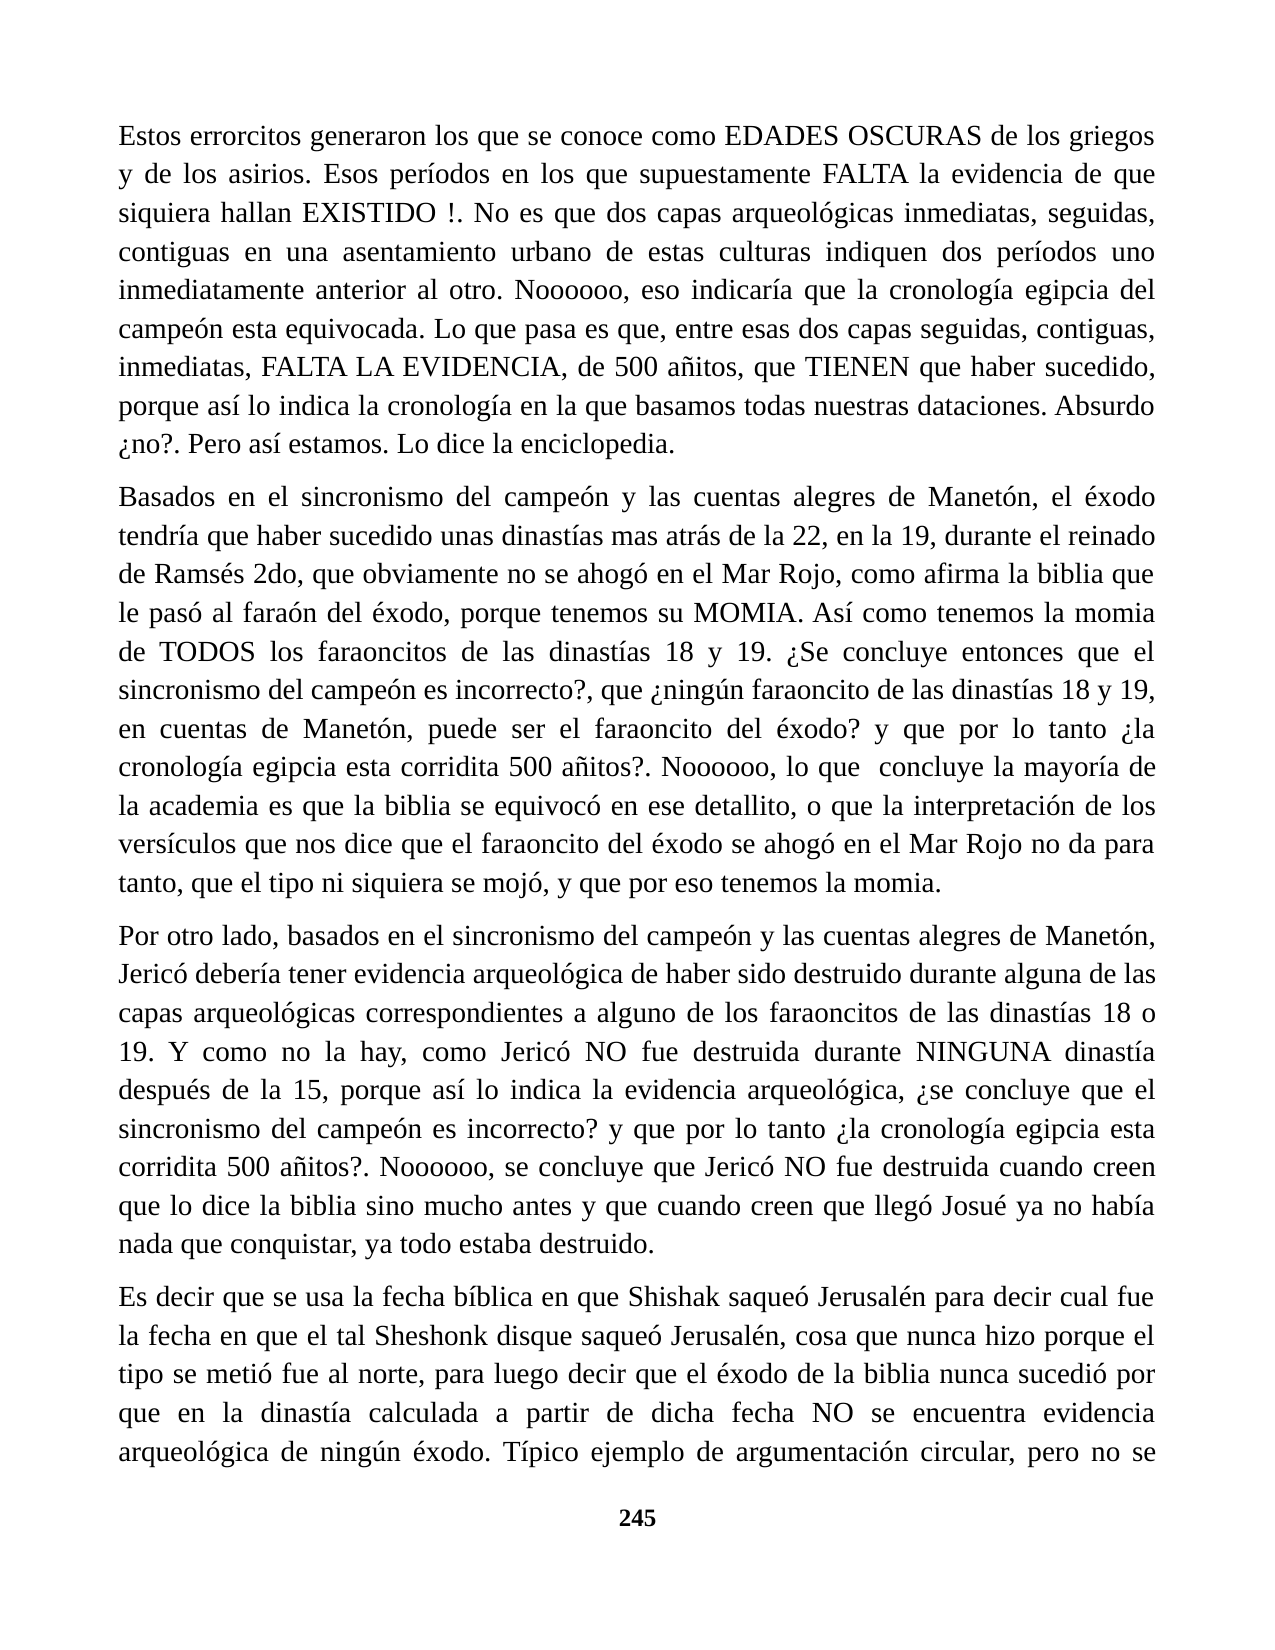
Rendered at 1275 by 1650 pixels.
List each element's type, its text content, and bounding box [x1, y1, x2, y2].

text Por otro lado, basados en el sincronismo del campeón y las cuentas alegres de Manetón, Jericó debería tener evidencia arqueológica de haber sido destruido durante alguna de las capas arqueológicas correspondientes a alguno de los faraoncitos de las dinastías 18 o 19. Y como no la hay, como Jericó NO fue destruida durante NINGUNA dinastía después de la 15, porque así lo indica la evidencia arqueológica, ¿se concluye que el sincronismo del campeón es incorrecto? y que por lo tanto ¿la cronología egipcia esta corridita 500 añitos?. Noooooo, se concluye que Jericó NO fue destruida cuando creen que lo dice la biblia sino mucho antes y que cuando creen que llegó Josué ya no había nada que conquistar, ya todo estaba destruido. [118, 918, 1157, 1260]
text Estos errorcitos generaron los que se conoce como EDADES OSCURAS de los griegos y de los asirios. Esos períodos en los que supuestamente FALTA la evidencia de que siquiera hallan EXISTIDO !. No es que dos capas arqueológicas inmediatas, seguidas, contiguas en una asentamiento urbano de estas culturas indiquen dos períodos uno inmediatamente anterior al otro. Noooooo, eso indicaría que la cronología egipcia del campeón esta equivocada. Lo que pasa es que, entre esas dos capas seguidas, contiguas, inmediatas, FALTA LA EVIDENCIA, de 500 añitos, que TIENEN que haber sucedido, porque así lo indica la cronología en la que basamos todas nuestras dataciones. Absurdo ¿no?. Pero así estamos. Lo dice la enciclopedia. [118, 118, 1157, 460]
text Es decir que se usa la fecha bíblica en que Shishak saqueó Jerusalén para decir cual fue la fecha en que el tal Sheshonk disque saqueó Jerusalén, cosa que nunca hizo porque el tipo se metió fue al norte, para luego decir que el éxodo de la biblia nunca sucedió por que en la dinastía calculada a partir de dicha fecha NO se encuentra evidencia arqueológica de ningún éxodo. Típico ejemplo de argumentación circular, pero no se [118, 1279, 1157, 1467]
text Basados en el sincronismo del campeón y las cuentas alegres de Manetón, el éxodo tendría que haber sucedido unas dinastías mas atrás de la 22, en la 19, durante el reinado de Ramsés 2do, que obviamente no se ahogó en el Mar Rojo, como afirma la biblia que le pasó al faraón del éxodo, porque tenemos su MOMIA. Así como tenemos la momia de TODOS los faraoncitos de las dinastías 18 y 19. ¿Se concluye entonces que el sincronismo del campeón es incorrecto?, que ¿ningún faraoncito de las dinastías 18 y 19, en cuentas de Manetón, puede ser el faraoncito del éxodo? y que por lo tanto ¿la cronología egipcia esta corridita 500 añitos?. Noooooo, lo que concluye la mayoría de la academia es que la biblia se equivocó en ese detallito, o que la interpretación de los versículos que nos dice que el faraoncito del éxodo se ahogó en el Mar Rojo no da para tanto, que el tipo ni siquiera se mojó, y que por eso tenemos la momia. [118, 479, 1157, 898]
